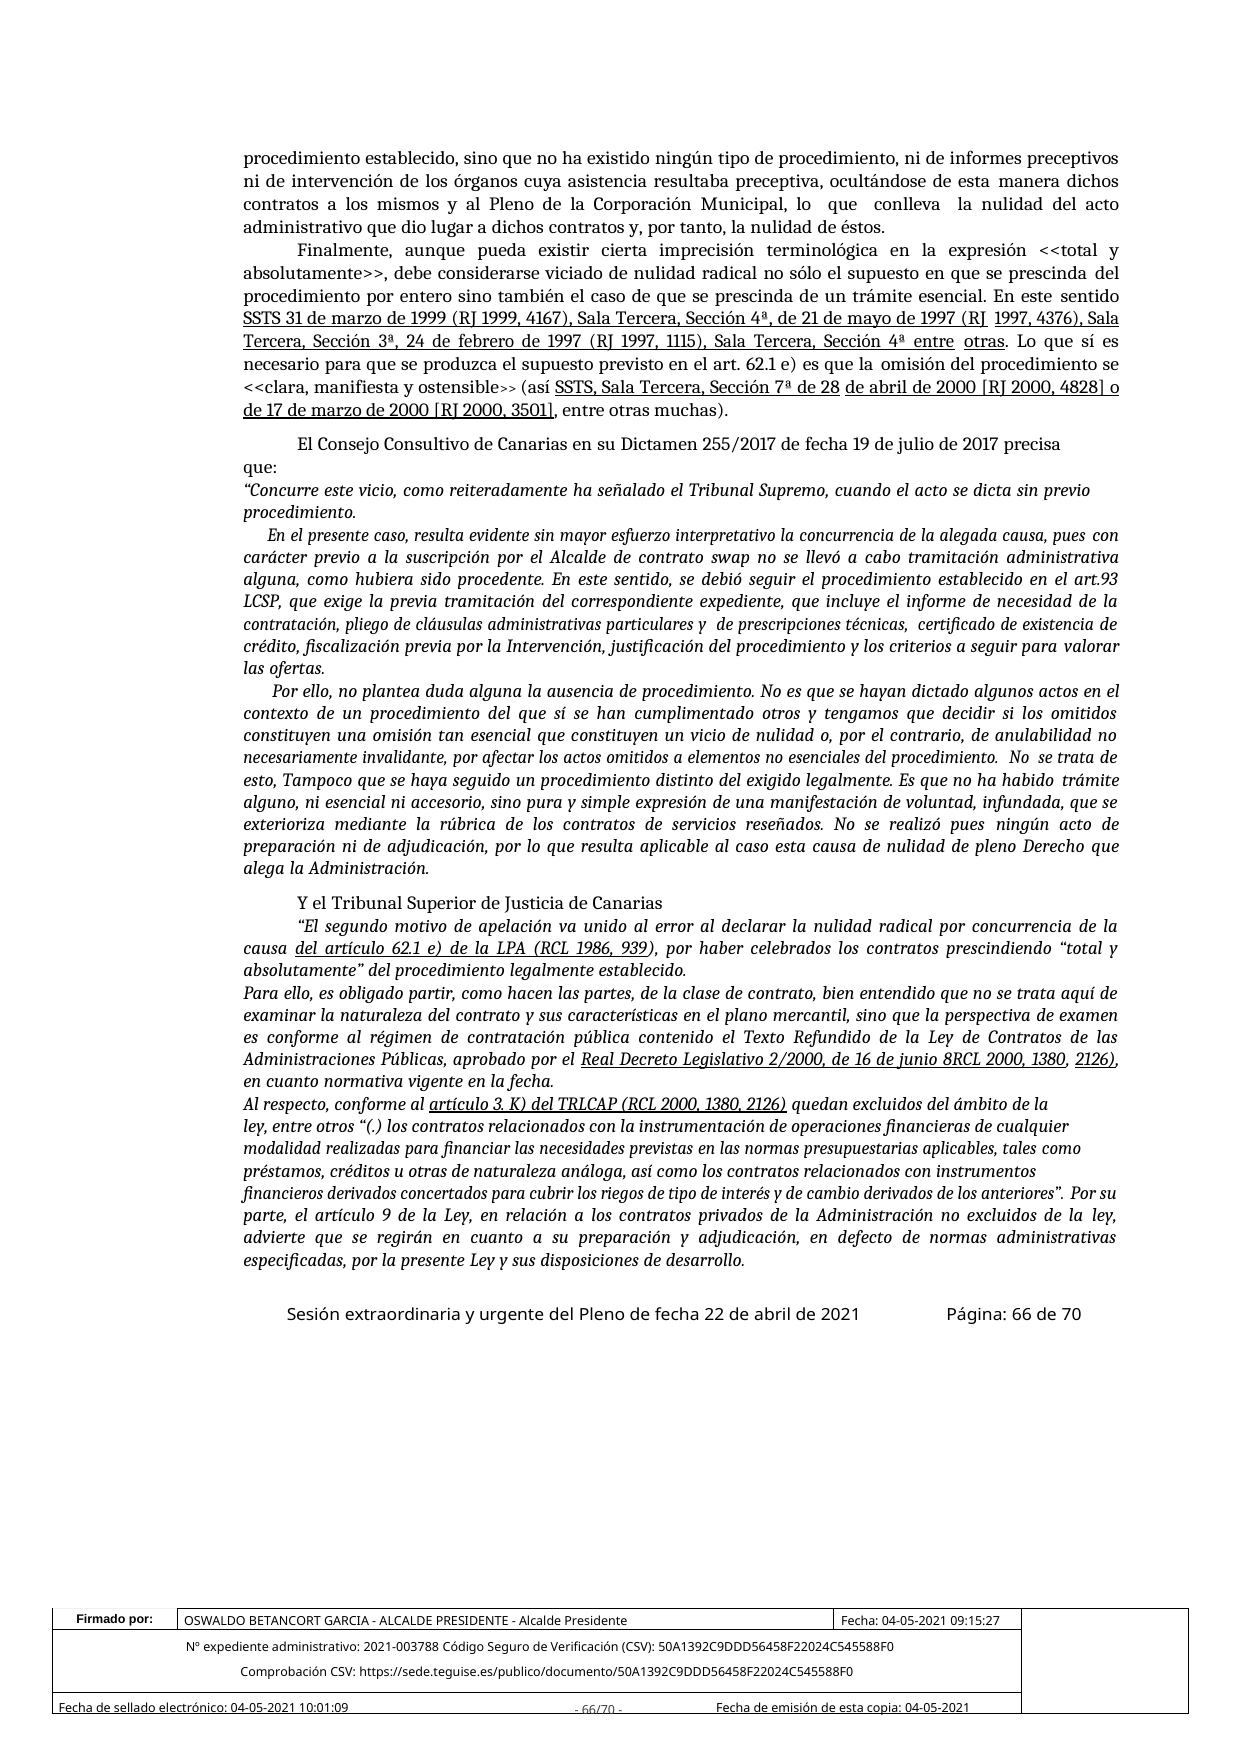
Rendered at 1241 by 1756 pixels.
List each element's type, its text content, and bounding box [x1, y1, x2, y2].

text Al respecto, conforme al artículo 3. K) del TRLCAP (RCL 2000, 1380, 2126) quedan excluidos del ámbito de la [243, 1093, 1201, 1115]
text ley, entre otros “(.) los contratos relacionados con la instrumentación de operaciones financieras de cualquier modalidad realizadas para financiar las necesidades previstas en las normas presupuestarias aplicables, tales como préstamos, créditos u otras de naturaleza análoga, así como los contratos relacionados con instrumentos [243, 1116, 1118, 1182]
text Finalmente, aunque pueda existir cierta imprecisión terminológica en la expresión <<total y absolutamente>>, debe considerarse viciado de nulidad radical no sólo el supuesto en que se prescinda del procedimiento por entero sino también el caso de que se prescinda de un trámite esencial. En este sentido SSTS 31 de marzo de 1999 (RJ 1999, 4167), Sala Tercera, Sección 4ª, de 21 de mayo de 1997 (RJ 1997, 4376), Sala Tercera, Sección 3ª, 24 de febrero de 1997 (RJ 1997, 1115), Sala Tercera, Sección 4ª entre otras. Lo que sí es necesario para que se produzca el supuesto previsto en el art. 62.1 e) es que la omisión del procedimiento se <<clara, manifiesta y ostensible>> (así SSTS, Sala Tercera, Sección 7ª de 28 de abril de 2000 [RJ 2000, 4828] o de 17 de marzo de 2000 [RJ 2000, 3501], entre otras muchas). [243, 239, 1119, 421]
text En el presente caso, resulta evidente sin mayor esfuerzo interpretativo la concurrencia de la alegada causa, pues con carácter previo a la suscripción por el Alcalde de contrato swap no se llevó a cabo tramitación administrativa alguna, como hubiera sido procedente. En este sentido, se debió seguir el procedimiento establecido en el art.93 LCSP, que exige la previa tramitación del correspondiente expediente, que incluye el informe de necesidad de la contratación, pliego de cláusulas administrativas particulares y de prescripciones técnicas, certificado de existencia de crédito, fiscalización previa por la Intervención, justificación del procedimiento y los criterios a seguir para valorar las ofertas. [243, 524, 1119, 679]
text que: [243, 457, 1201, 478]
text financieros derivados concertados para cubrir los riegos de tipo de interés y de cambio derivados de los anteriores”. Por su parte, el artículo 9 de la Ley, en relación a los contratos privados de la Administración no excluidos de la ley, advierte que se regirán en cuanto a su preparación y adjudicación, en defecto de normas administrativas especificadas, por la presente Ley y sus disposiciones de desarrollo. [243, 1183, 1118, 1271]
text El Consejo Consultivo de Canarias en su Dictamen 255/2017 de fecha 19 de julio de 2017 precisa [297, 434, 1201, 455]
text “Concurre este vicio, como reiteradamente ha señalado el Tribunal Supremo, cuando el acto se dicta sin previo [243, 479, 1201, 501]
text Y el Tribunal Superior de Justicia de Canarias [297, 893, 1201, 914]
text procedimiento. [243, 502, 1201, 524]
text Por ello, no plantea duda alguna la ausencia de procedimiento. No es que se hayan dictado algunos actos en el contexto de un procedimiento del que sí se han cumplimentado otros y tengamos que decidir si los omitidos constituyen una omisión tan esencial que constituyen un vicio de nulidad o, por el contrario, de anulabilidad no necesariamente invalidante, por afectar los actos omitidos a elementos no esenciales del procedimiento. No se trata de esto, Tampoco que se haya seguido un procedimiento distinto del exigido legalmente. Es que no ha habido trámite alguno, ni esencial ni accesorio, sino pura y simple expresión de una manifestación de voluntad, infundada, que se exterioriza mediante la rúbrica de los contratos de servicios reseñados. No se realizó pues ningún acto de preparación ni de adjudicación, por lo que resulta aplicable al caso esta causa de nulidad de pleno Derecho que alega la Administración. [243, 680, 1119, 879]
text “El segundo motivo de apelación va unido al error al declarar la nulidad radical por concurrencia de la causa del artículo 62.1 e) de la LPA (RCL 1986, 939), por haber celebrados los contratos prescindiendo “total y absolutamente” del procedimiento legalmente establecido. [243, 915, 1119, 981]
text procedimiento establecido, sino que no ha existido ningún tipo de procedimiento, ni de informes preceptivos ni de intervención de los órganos cuya asistencia resultaba preceptiva, ocultándose de esta manera dichos contratos a los mismos y al Pleno de la Corporación Municipal, lo que conlleva la nulidad del acto administrativo que dio lugar a dichos contratos y, por tanto, la nulidad de éstos. [243, 147, 1119, 238]
text Sesión extraordinaria y urgente del Pleno de fecha 22 de abril de 2021 Página: 66 de 70 [287, 1302, 1201, 1325]
text Para ello, es obligado partir, como hacen las partes, de la clase de contrato, bien entendido que no se trata aquí de examinar la naturaleza del contrato y sus características en el plano mercantil, sino que la perspectiva de examen es conforme al régimen de contratación pública contenido el Texto Refundido de la Ley de Contratos de las Administraciones Públicas, aprobado por el Real Decreto Legislativo 2/2000, de 16 de junio 8RCL 2000, 1380, 2126), en cuanto normativa vigente en la fecha. [243, 982, 1119, 1092]
